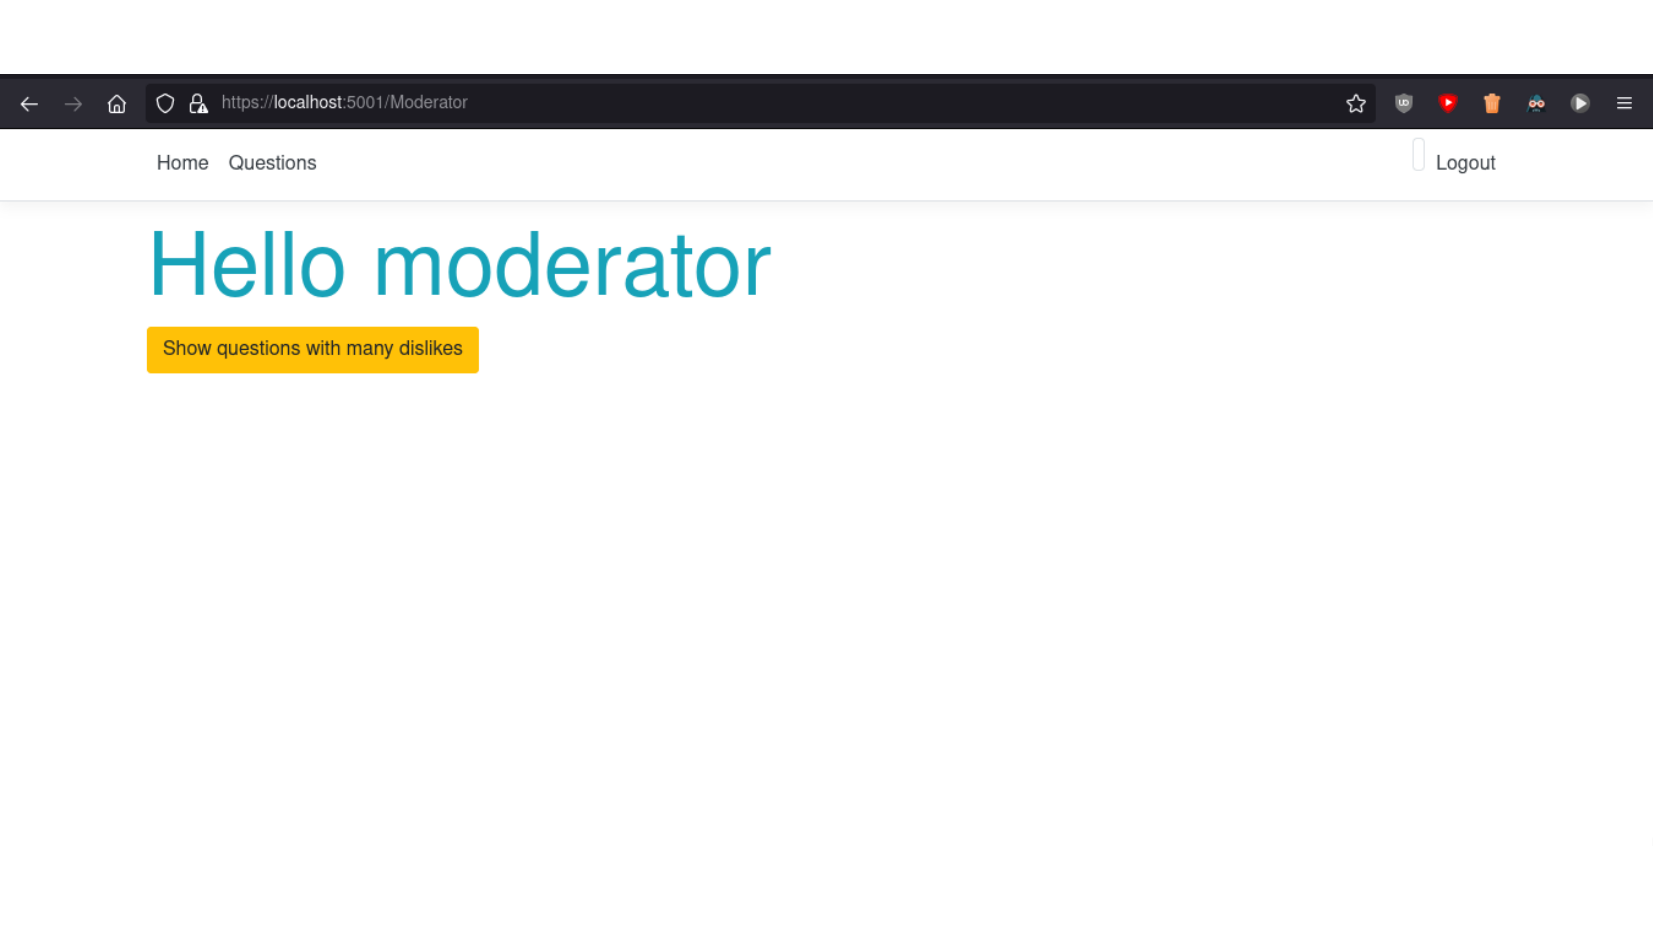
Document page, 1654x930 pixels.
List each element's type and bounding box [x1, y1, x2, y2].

picture [0, 74, 1653, 846]
